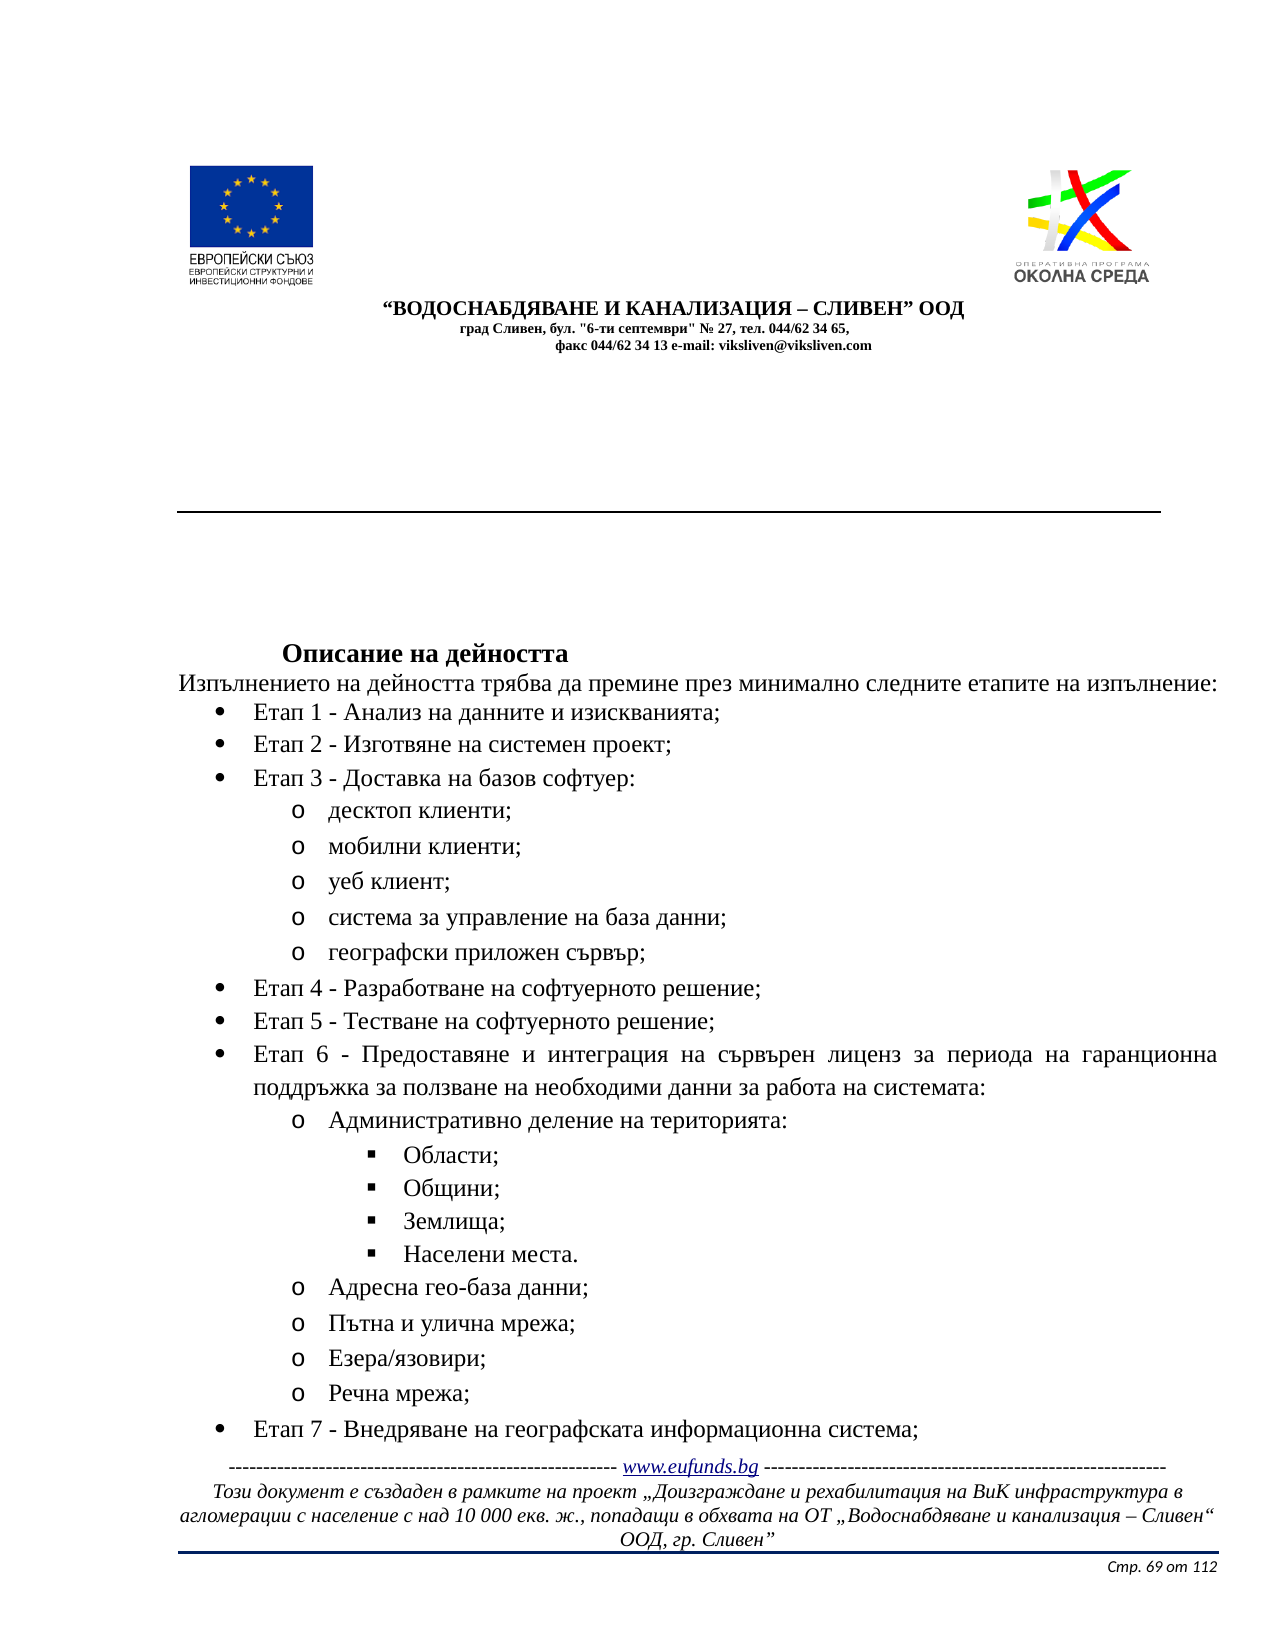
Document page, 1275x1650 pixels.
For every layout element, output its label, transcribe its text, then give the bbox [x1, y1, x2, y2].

list Етап 4 - Разработване на софтуерното решение; [216, 973, 1219, 1001]
list Области; [366, 1140, 1219, 1169]
list мобилни клиенти; [291, 831, 1219, 862]
list Етап 2 - Изготвяне на системен проект; [216, 729, 1219, 758]
list Етап 1 - Анализ на данните и изискванията; [216, 697, 1219, 725]
list Речна мрежа; [291, 1378, 1219, 1409]
list Населени места. [366, 1239, 1219, 1268]
list Езера/язовири; [291, 1343, 1219, 1374]
list система за управление на база данни; [291, 902, 1219, 933]
subtitle Описание на дейността [282, 637, 1219, 668]
list Адресна гео-база данни; [291, 1272, 1219, 1303]
list десктоп клиенти; [291, 796, 1219, 826]
list Общини; [366, 1173, 1219, 1202]
text Изпълнението на дейността трябва да премине през минимално следните етапите на изпълнение: [178, 668, 1219, 697]
list уеб клиент; [291, 866, 1219, 897]
list Етап 3 - Доставка на базов софтуер: [216, 763, 1219, 791]
list Етап 7 - Внедряване на географската информационна система; [216, 1414, 1219, 1443]
list Етап 6 - Предоставяне и интеграция на сървърен лиценз за периода на гаранционна поддръжка за ползване на необходими данни за работа на системата: [216, 1039, 1219, 1101]
list географски приложен сървър; [291, 937, 1219, 968]
list Пътна и улична мрежа; [291, 1308, 1219, 1338]
list Административно деление на територията: [291, 1105, 1219, 1136]
list Етап 5 - Тестване на софтуерното решение; [216, 1006, 1219, 1034]
list Землища; [366, 1206, 1219, 1235]
